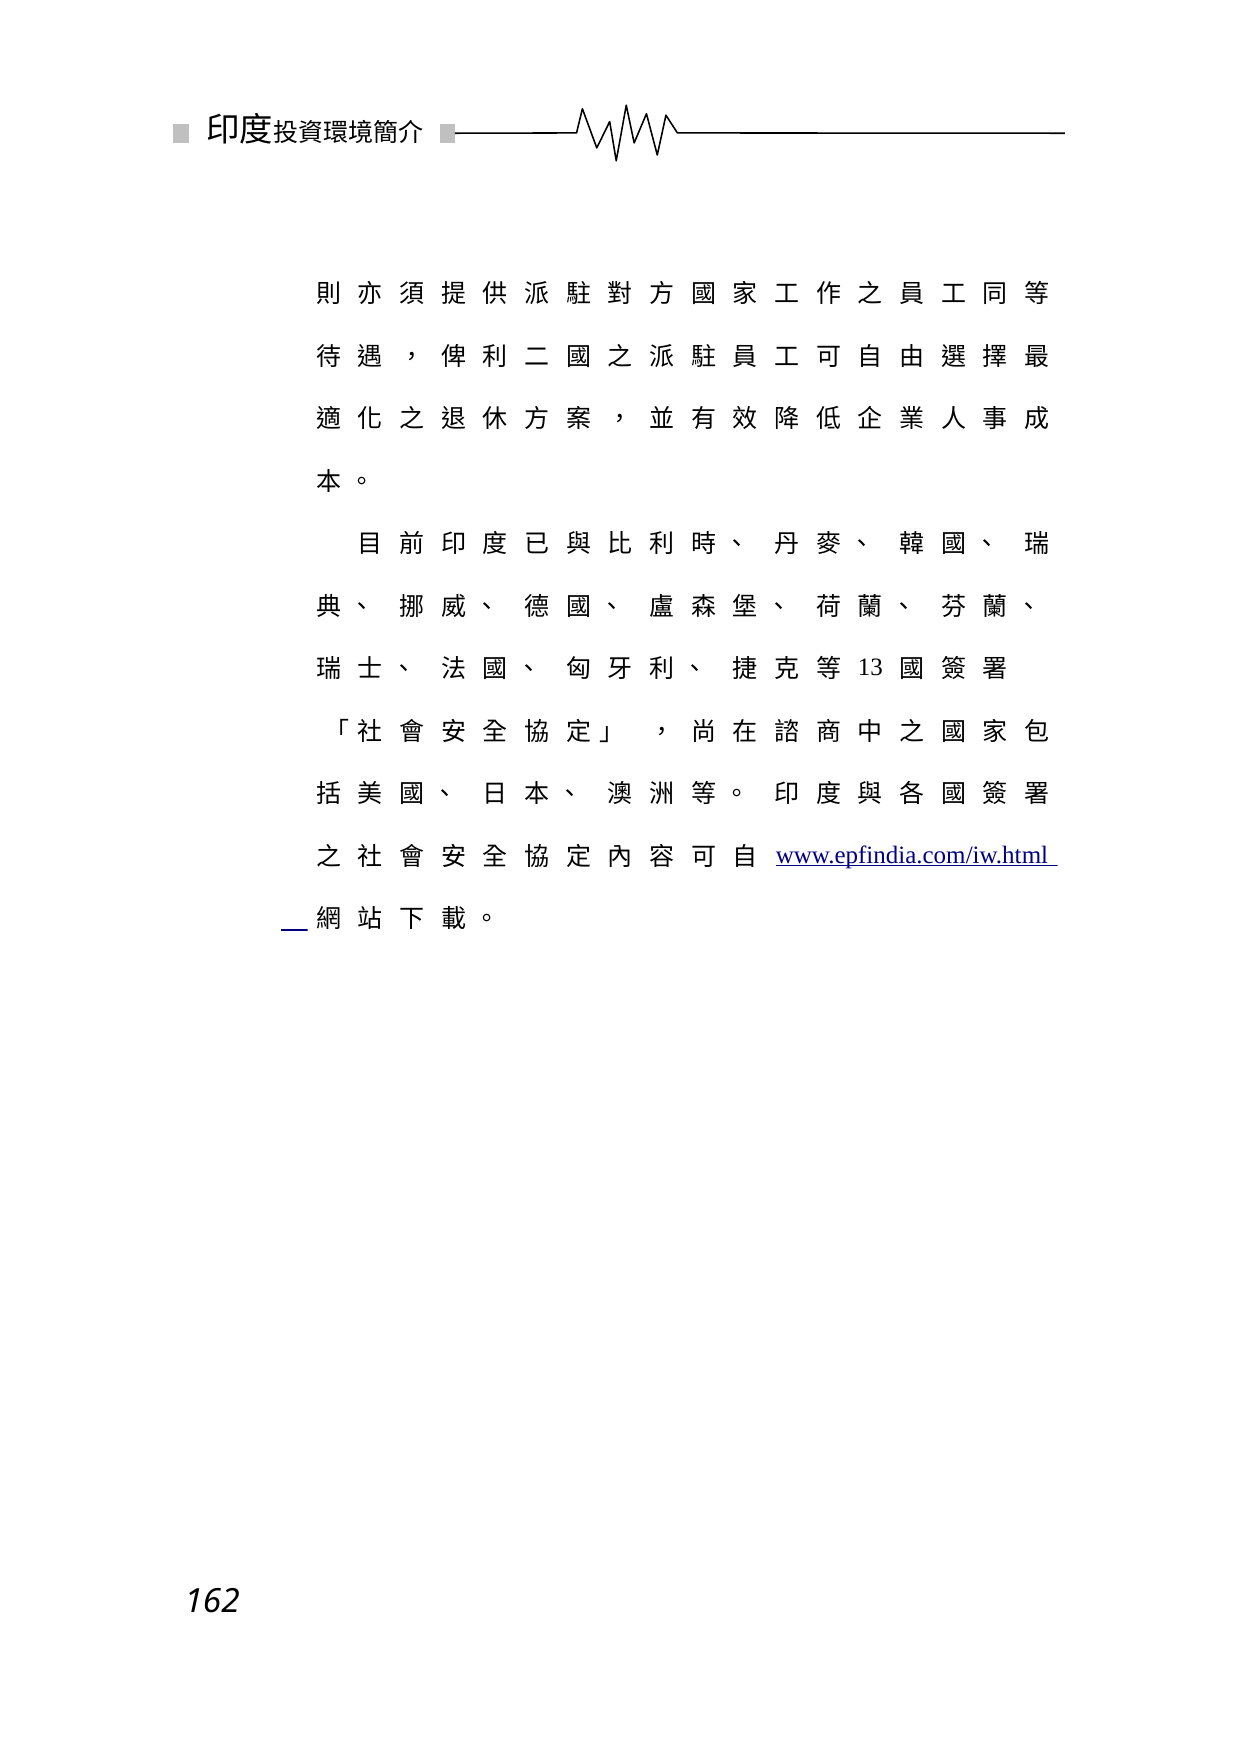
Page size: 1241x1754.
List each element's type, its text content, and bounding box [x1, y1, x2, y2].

text 則亦須提供派駐對方國家工作之員工同等待遇，俾利二國之派駐員工可自由選擇最適化之退休方案，並有效降低企業人事成本。 [281, 250, 1058, 500]
text 目前印度已與比利時、丹麥、韓國、瑞典、挪威、德國、盧森堡、荷蘭、芬蘭、瑞士、法國、匈牙利、捷克等13國簽署「社會安全協定」，尚在諮商中之國家包括美國、日本、澳洲等。印度與各國簽署之社會安全協定內容可自www.epfindia.com/iw.html網站下載。 [281, 500, 1058, 938]
